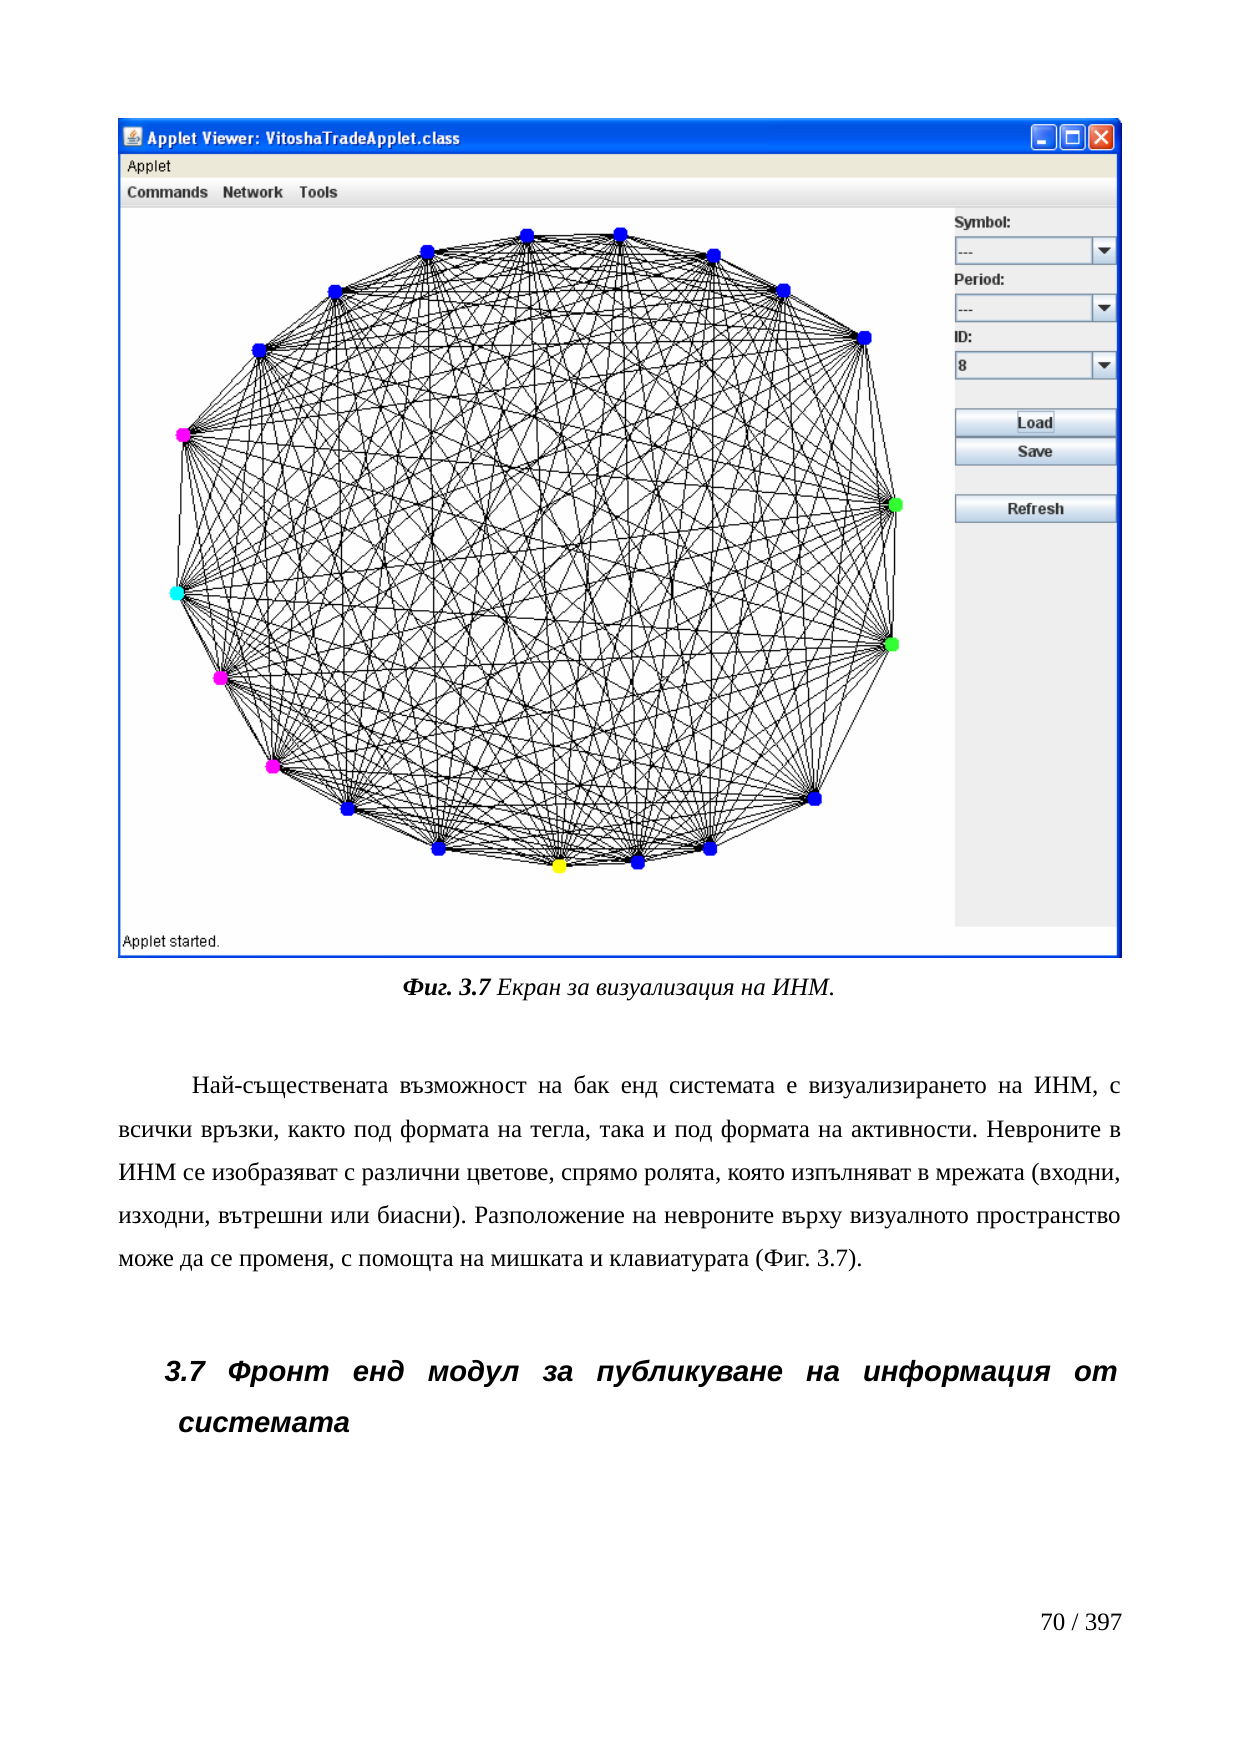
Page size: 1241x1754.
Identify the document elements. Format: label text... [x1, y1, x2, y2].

text Най-съществената възможност на бак енд системата е визуализирането на ИНМ, с всички връзки, както под формата на тегла, така и под формата на активности. Невроните в ИНМ се изобразяват с различни цветове, спрямо ролята, която изпълняват в мрежата (входни, изходни, вътрешни или биасни). Разположение на невроните върху визуалното пространство може да се променя, с помощта на мишката и клавиатурата (Фиг. 3.7). [118, 1071, 1122, 1272]
text Фиг. 3.7 Екран за визуализация на ИНМ. [118, 958, 1122, 1001]
subtitle 3.7 Фронт енд модул за публикуване на информация от системата [118, 1354, 1122, 1438]
picture [118, 118, 1122, 958]
